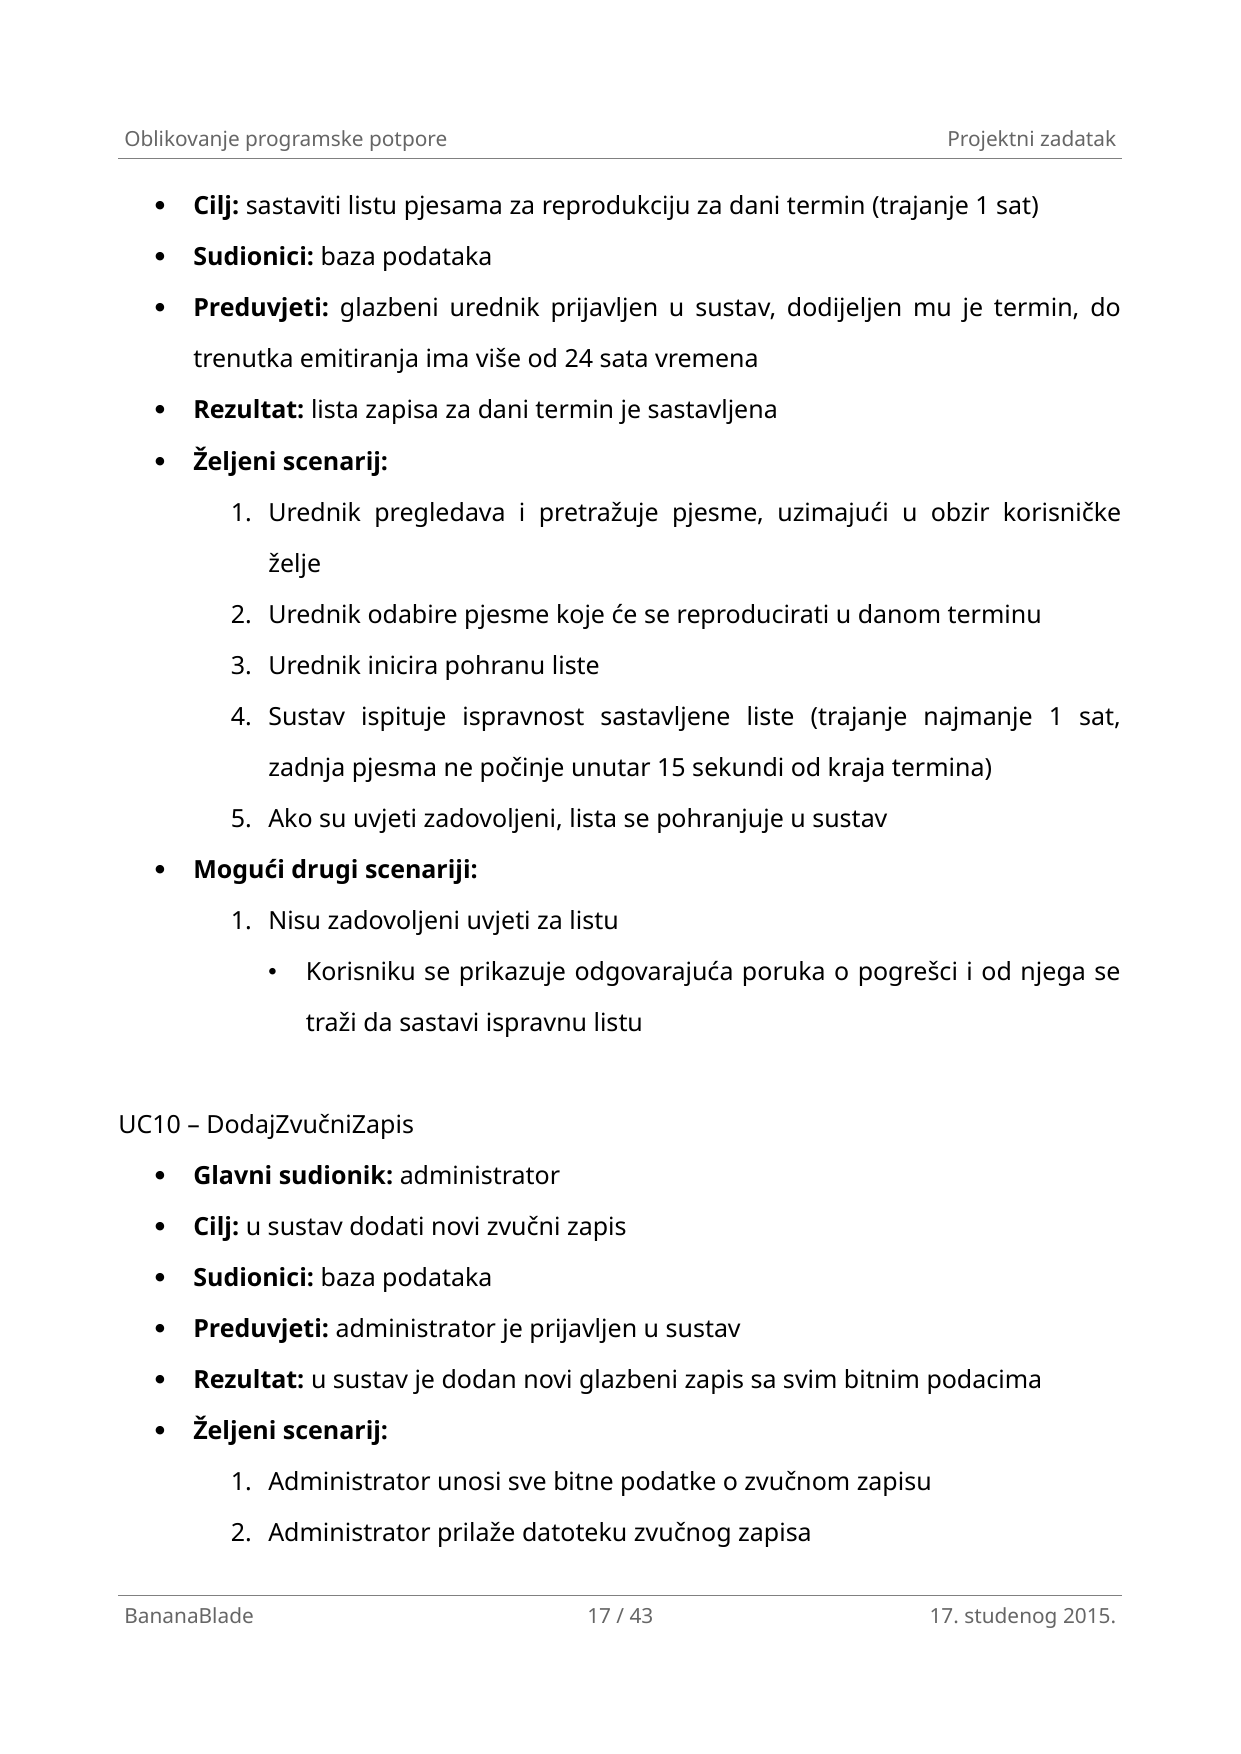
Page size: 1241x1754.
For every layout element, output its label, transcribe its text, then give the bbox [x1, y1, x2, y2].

list Nisu zadovoljeni uvjeti za listu [231, 903, 1122, 937]
list Ako su uvjeti zadovoljeni, lista se pohranjuje u sustav [231, 801, 1122, 834]
list Cilj: sastaviti listu pjesama za reprodukciju za dani termin (trajanje 1 sat) [156, 188, 1122, 222]
list Administrator unosi sve bitne podatke o zvučnom zapisu [231, 1464, 1122, 1498]
list Administrator prilaže datoteku zvučnog zapisa [231, 1515, 1122, 1549]
list Glavni sudionik: administrator [156, 1158, 1122, 1192]
list Urednik odabire pjesme koje će se reproducirati u danom terminu [231, 596, 1122, 630]
list Željeni scenarij: [156, 1413, 1122, 1447]
list Željeni scenarij: [156, 443, 1122, 477]
list Sustav ispituje ispravnost sastavljene liste (trajanje najmanje 1 sat, zadnja pjesma ne počinje unutar 15 sekundi od kraja termina) [231, 698, 1122, 783]
list Sudionici: baza podataka [156, 239, 1122, 273]
text UC10 – DodajZvučniZapis [118, 1107, 1122, 1141]
list Sudionici: baza podataka [156, 1260, 1122, 1294]
list Preduvjeti: glazbeni urednik prijavljen u sustav, dodijeljen mu je termin, do trenutka emitiranja ima više od 24 sata vremena [156, 290, 1122, 375]
list Cilj: u sustav dodati novi zvučni zapis [156, 1209, 1122, 1243]
list Rezultat: lista zapisa za dani termin je sastavljena [156, 392, 1122, 426]
list Urednik inicira pohranu liste [231, 647, 1122, 681]
list Preduvjeti: administrator je prijavljen u sustav [156, 1311, 1122, 1345]
list Urednik pregledava i pretražuje pjesme, uzimajući u obzir korisničke želje [231, 494, 1122, 579]
list Rezultat: u sustav je dodan novi glazbeni zapis sa svim bitnim podacima [156, 1362, 1122, 1396]
list Mogući drugi scenariji: [156, 852, 1122, 886]
list Korisniku se prikazuje odgovarajuća poruka o pogrešci i od njega se traži da sastavi ispravnu listu [268, 954, 1122, 1039]
